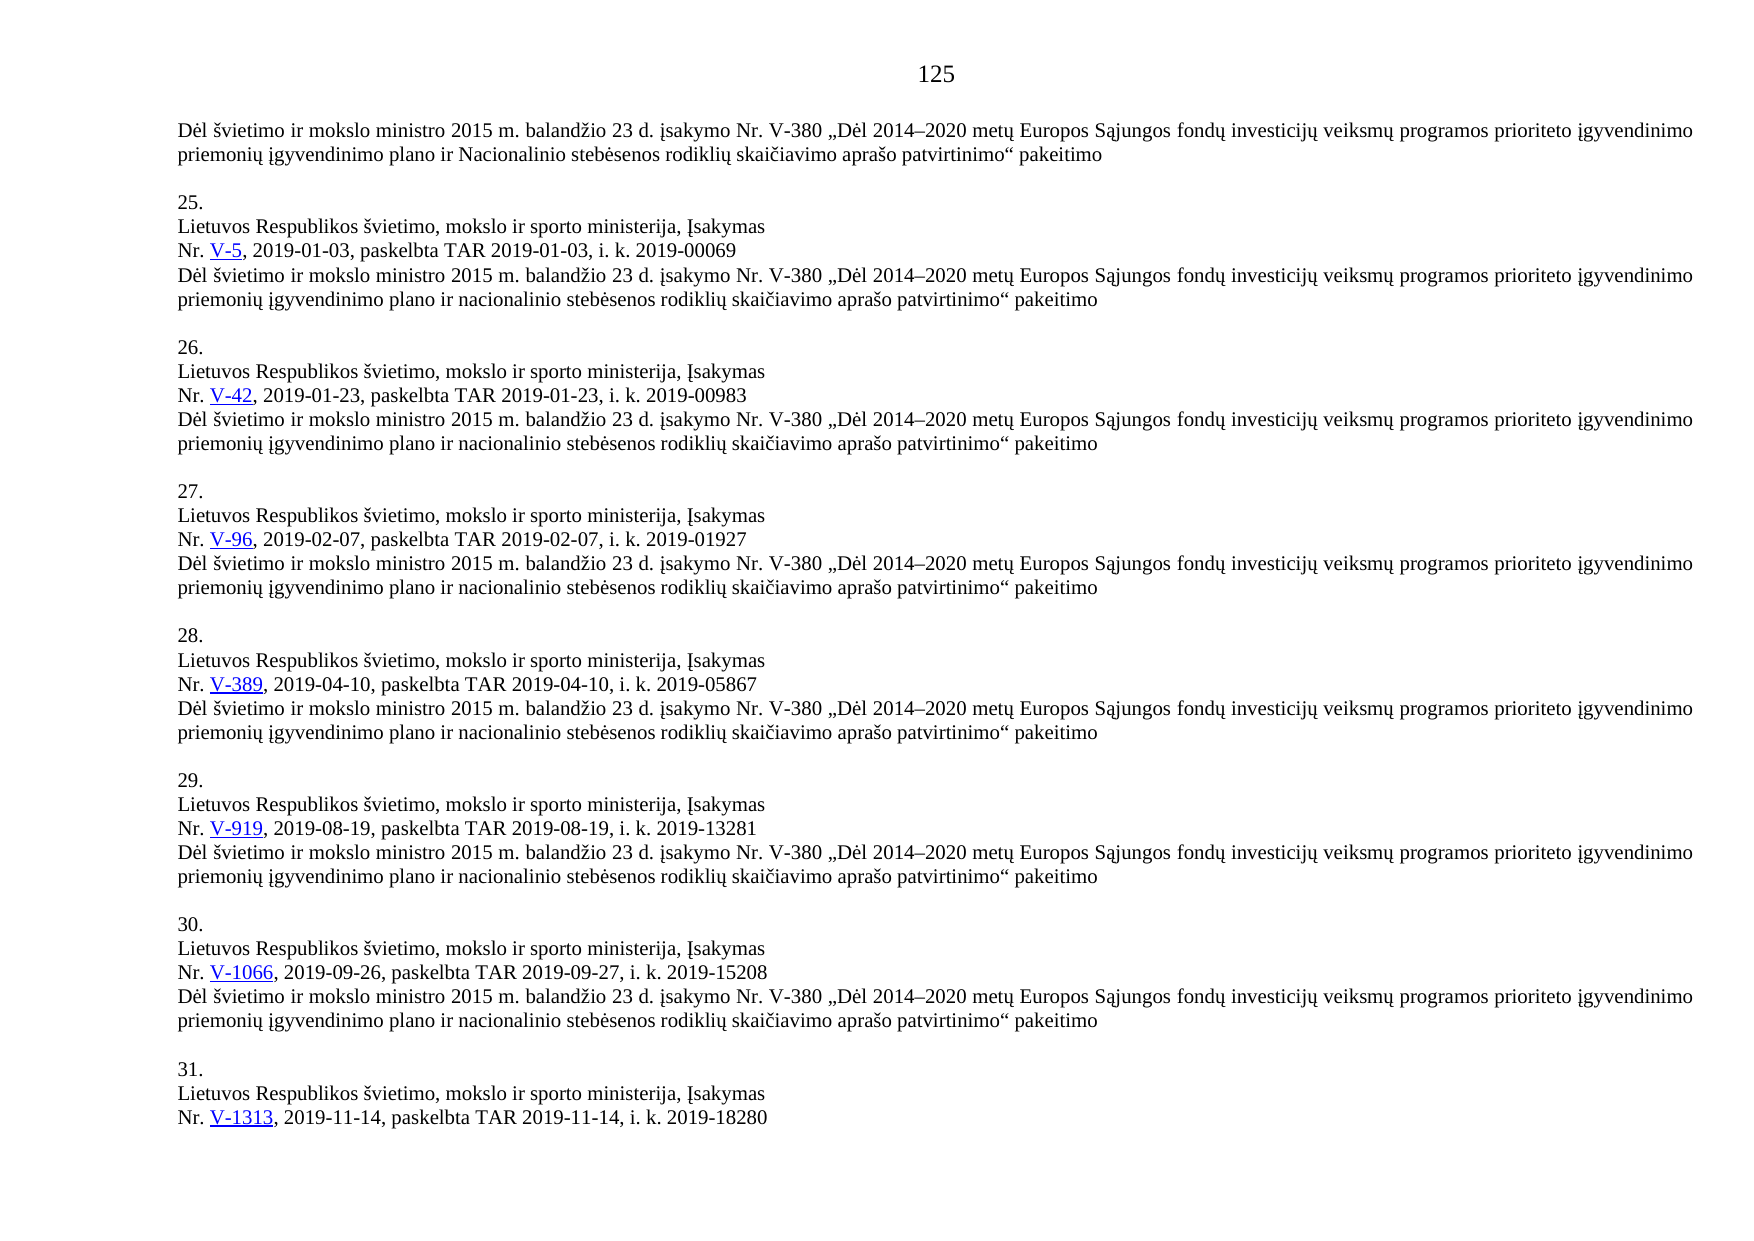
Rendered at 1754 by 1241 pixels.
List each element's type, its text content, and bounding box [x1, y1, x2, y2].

text 25. [177, 190, 1695, 214]
text 31. [177, 1057, 1695, 1081]
text Nr. V-1313, 2019-11-14, paskelbta TAR 2019-11-14, i. k. 2019-18280 [177, 1105, 1695, 1129]
text Nr. V-5, 2019-01-03, paskelbta TAR 2019-01-03, i. k. 2019-00069 [177, 238, 1695, 262]
text Dėl švietimo ir mokslo ministro 2015 m. balandžio 23 d. įsakymo Nr. V-380 „Dėl 2014–2020 metų Europos Sąjungos fondų investicijų veiksmų programos prioriteto įgyvendinimo priemonių įgyvendinimo plano ir nacionalinio stebėsenos rodiklių skaičiavimo aprašo patvirtinimo“ pakeitimo [177, 262, 1695, 311]
text Nr. V-42, 2019-01-23, paskelbta TAR 2019-01-23, i. k. 2019-00983 [177, 383, 1695, 407]
text Dėl švietimo ir mokslo ministro 2015 m. balandžio 23 d. įsakymo Nr. V-380 „Dėl 2014–2020 metų Europos Sąjungos fondų investicijų veiksmų programos prioriteto įgyvendinimo priemonių įgyvendinimo plano ir nacionalinio stebėsenos rodiklių skaičiavimo aprašo patvirtinimo“ pakeitimo [177, 840, 1695, 888]
text Dėl švietimo ir mokslo ministro 2015 m. balandžio 23 d. įsakymo Nr. V-380 „Dėl 2014–2020 metų Europos Sąjungos fondų investicijų veiksmų programos prioriteto įgyvendinimo priemonių įgyvendinimo plano ir Nacionalinio stebėsenos rodiklių skaičiavimo aprašo patvirtinimo“ pakeitimo [177, 118, 1695, 166]
text Dėl švietimo ir mokslo ministro 2015 m. balandžio 23 d. įsakymo Nr. V-380 „Dėl 2014–2020 metų Europos Sąjungos fondų investicijų veiksmų programos prioriteto įgyvendinimo priemonių įgyvendinimo plano ir nacionalinio stebėsenos rodiklių skaičiavimo aprašo patvirtinimo“ pakeitimo [177, 407, 1695, 455]
text Lietuvos Respublikos švietimo, mokslo ir sporto ministerija, Įsakymas [177, 359, 1695, 383]
text Nr. V-389, 2019-04-10, paskelbta TAR 2019-04-10, i. k. 2019-05867 [177, 672, 1695, 696]
text Lietuvos Respublikos švietimo, mokslo ir sporto ministerija, Įsakymas [177, 1081, 1695, 1105]
text Lietuvos Respublikos švietimo, mokslo ir sporto ministerija, Įsakymas [177, 792, 1695, 816]
text Dėl švietimo ir mokslo ministro 2015 m. balandžio 23 d. įsakymo Nr. V-380 „Dėl 2014–2020 metų Europos Sąjungos fondų investicijų veiksmų programos prioriteto įgyvendinimo priemonių įgyvendinimo plano ir nacionalinio stebėsenos rodiklių skaičiavimo aprašo patvirtinimo“ pakeitimo [177, 984, 1695, 1032]
text Dėl švietimo ir mokslo ministro 2015 m. balandžio 23 d. įsakymo Nr. V-380 „Dėl 2014–2020 metų Europos Sąjungos fondų investicijų veiksmų programos prioriteto įgyvendinimo priemonių įgyvendinimo plano ir nacionalinio stebėsenos rodiklių skaičiavimo aprašo patvirtinimo“ pakeitimo [177, 551, 1695, 599]
text 29. [177, 768, 1695, 792]
text Nr. V-96, 2019-02-07, paskelbta TAR 2019-02-07, i. k. 2019-01927 [177, 527, 1695, 551]
text Lietuvos Respublikos švietimo, mokslo ir sporto ministerija, Įsakymas [177, 503, 1695, 527]
text Dėl švietimo ir mokslo ministro 2015 m. balandžio 23 d. įsakymo Nr. V-380 „Dėl 2014–2020 metų Europos Sąjungos fondų investicijų veiksmų programos prioriteto įgyvendinimo priemonių įgyvendinimo plano ir nacionalinio stebėsenos rodiklių skaičiavimo aprašo patvirtinimo“ pakeitimo [177, 696, 1695, 744]
text Lietuvos Respublikos švietimo, mokslo ir sporto ministerija, Įsakymas [177, 214, 1695, 238]
text 30. [177, 912, 1695, 936]
text Lietuvos Respublikos švietimo, mokslo ir sporto ministerija, Įsakymas [177, 647, 1695, 672]
text Nr. V-1066, 2019-09-26, paskelbta TAR 2019-09-27, i. k. 2019-15208 [177, 960, 1695, 984]
text Lietuvos Respublikos švietimo, mokslo ir sporto ministerija, Įsakymas [177, 936, 1695, 960]
text 28. [177, 623, 1695, 647]
text 26. [177, 335, 1695, 359]
text Nr. V-919, 2019-08-19, paskelbta TAR 2019-08-19, i. k. 2019-13281 [177, 816, 1695, 840]
text 27. [177, 479, 1695, 503]
